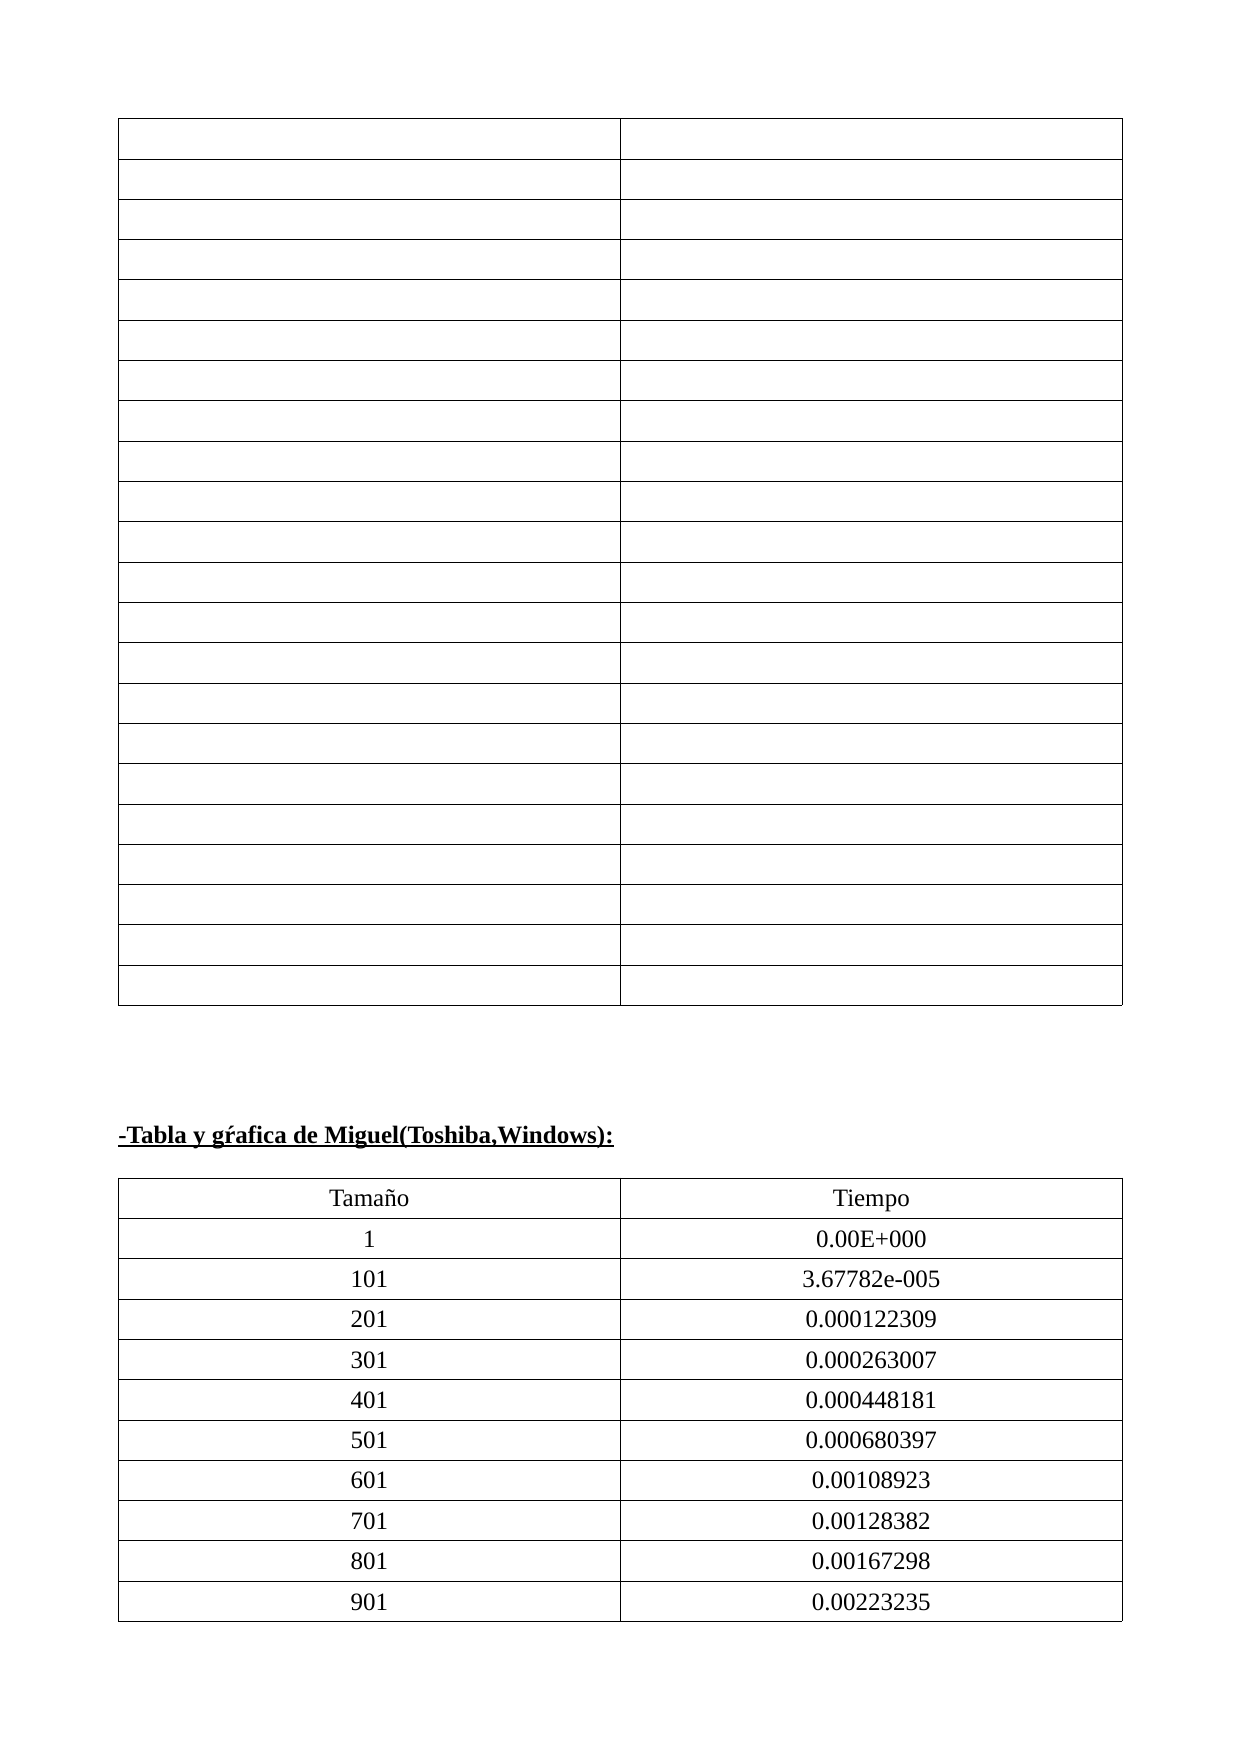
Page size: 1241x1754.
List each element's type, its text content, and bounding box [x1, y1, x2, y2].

table_cell 601 [119, 1461, 620, 1500]
table_cell [119, 966, 620, 1005]
table_cell [119, 401, 620, 441]
table_cell [119, 684, 620, 723]
table_cell [621, 482, 1122, 521]
table_cell [621, 643, 1122, 682]
table_cell 0.000263007 [621, 1340, 1122, 1379]
table_cell [621, 603, 1122, 642]
table_cell [621, 966, 1122, 1005]
table_cell [119, 925, 620, 965]
table_header Tamaño [119, 1179, 620, 1218]
table_cell [119, 764, 620, 803]
table_cell [621, 361, 1122, 400]
table_cell [621, 885, 1122, 924]
table_cell 701 [119, 1501, 620, 1540]
table_cell 201 [119, 1300, 620, 1339]
table_cell [119, 724, 620, 763]
table_cell [119, 361, 620, 400]
table_cell [119, 845, 620, 884]
table_cell [621, 845, 1122, 884]
text -Tabla y gŕafica de Miguel(Toshiba,Windows): [118, 1120, 1122, 1149]
table_cell [621, 442, 1122, 481]
table_cell [119, 885, 620, 924]
table_cell [119, 240, 620, 279]
table_cell [621, 805, 1122, 844]
table_cell 401 [119, 1380, 620, 1419]
table_cell [621, 684, 1122, 723]
table_cell 1 [119, 1219, 620, 1258]
table_cell [119, 160, 620, 199]
table_cell [119, 522, 620, 562]
table_cell [621, 764, 1122, 803]
table_cell [621, 160, 1122, 199]
table_cell 501 [119, 1421, 620, 1460]
table_cell 0,00E+000 [621, 1219, 1122, 1258]
table_cell 101 [119, 1259, 620, 1298]
table_cell [119, 321, 620, 360]
table_cell [621, 280, 1122, 320]
table_cell 0.000448181 [621, 1380, 1122, 1419]
table_cell 3.67782e-005 [621, 1259, 1122, 1298]
table_cell 0.000122309 [621, 1300, 1122, 1339]
table_cell [119, 482, 620, 521]
table_cell [119, 603, 620, 642]
table_cell [119, 119, 620, 158]
table_cell [119, 280, 620, 320]
table_header Tiempo [621, 1179, 1122, 1218]
table_cell [621, 321, 1122, 360]
table_cell [119, 643, 620, 682]
table_cell [119, 442, 620, 481]
table_cell [119, 805, 620, 844]
table_cell 0.00128382 [621, 1501, 1122, 1540]
table_cell [621, 925, 1122, 965]
table_cell 0.00167298 [621, 1541, 1122, 1581]
table_cell 801 [119, 1541, 620, 1581]
table_cell 0.00223235 [621, 1582, 1122, 1621]
table_cell 301 [119, 1340, 620, 1379]
table_cell 0.000680397 [621, 1421, 1122, 1460]
table_cell [119, 200, 620, 239]
table_cell 0.00108923 [621, 1461, 1122, 1500]
table_cell [621, 200, 1122, 239]
table_cell [621, 563, 1122, 602]
table_cell [621, 724, 1122, 763]
table_cell [621, 401, 1122, 441]
table_cell [119, 563, 620, 602]
table_cell [621, 240, 1122, 279]
table_cell [621, 119, 1122, 158]
table_cell 901 [119, 1582, 620, 1621]
table_cell [621, 522, 1122, 562]
